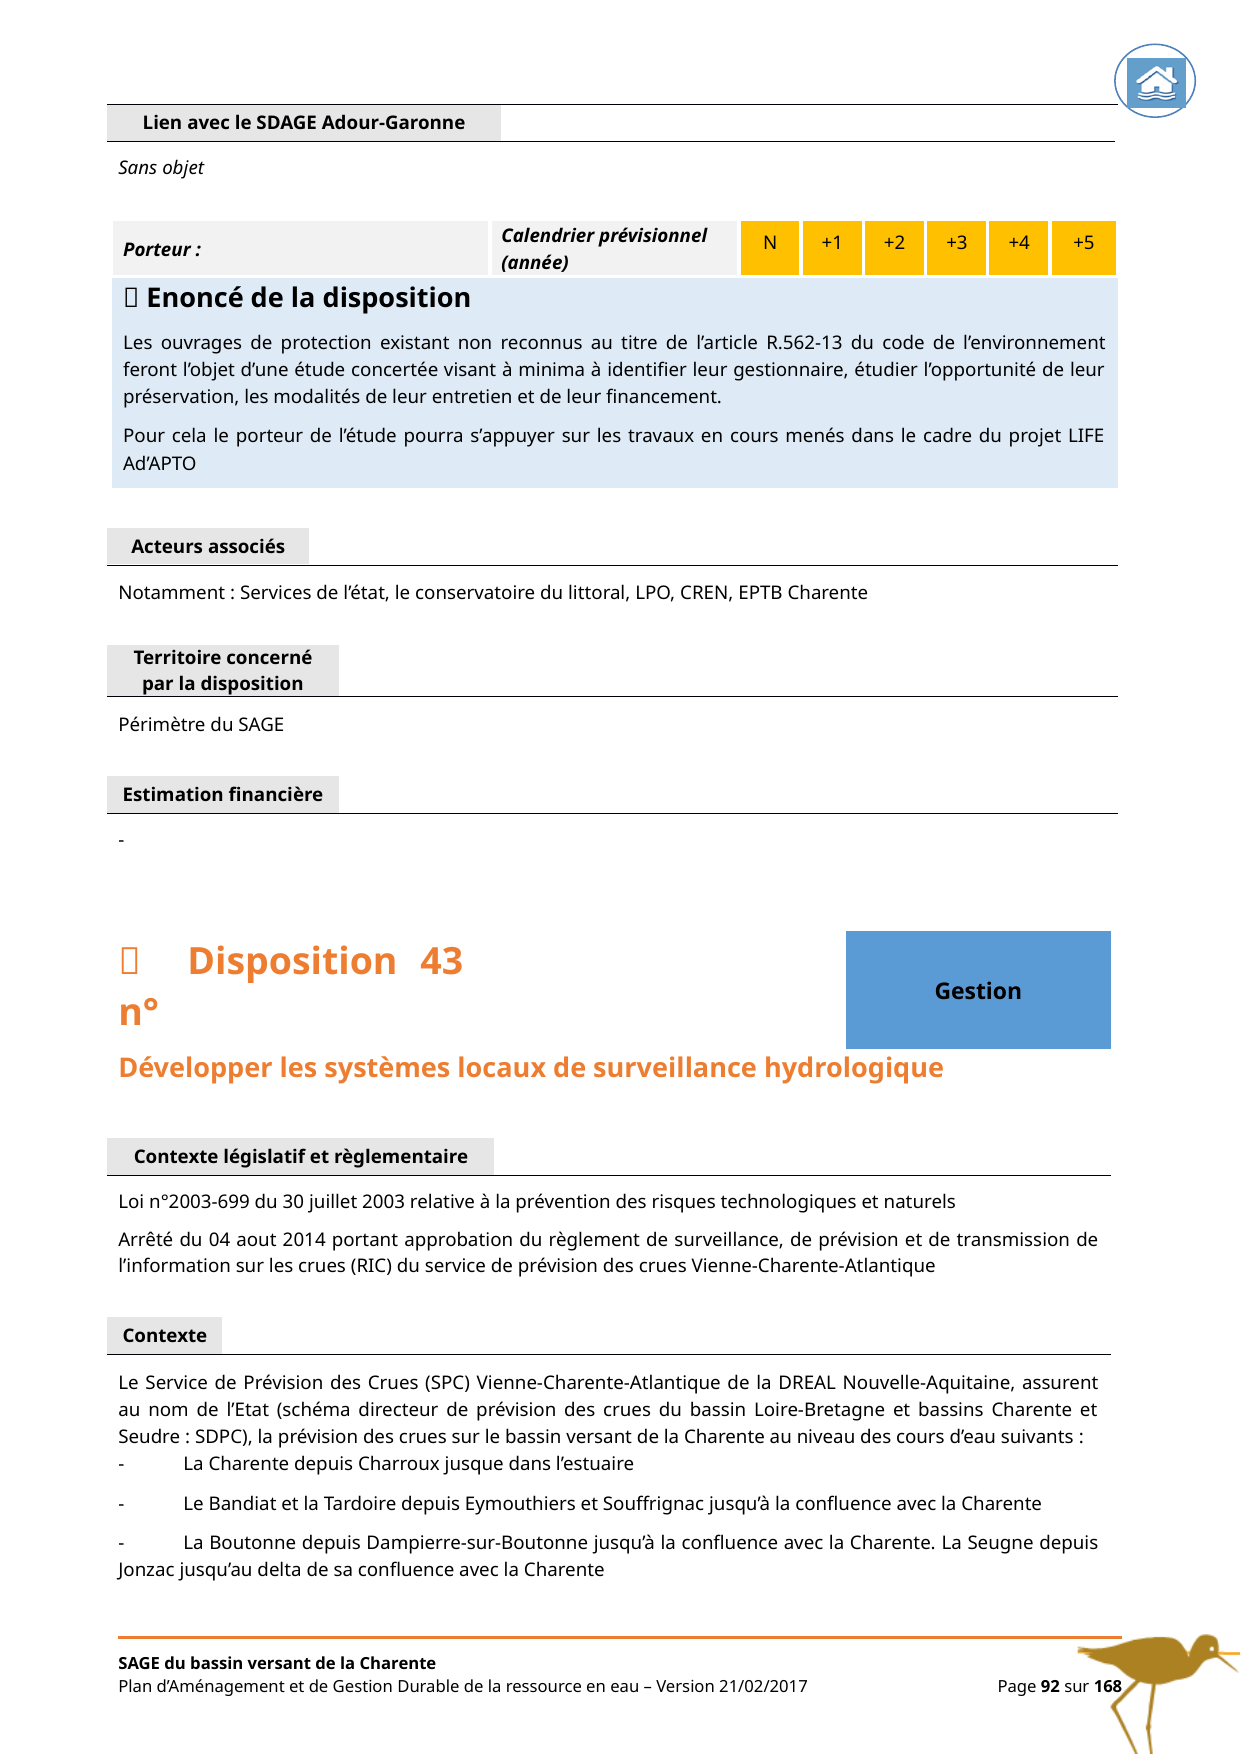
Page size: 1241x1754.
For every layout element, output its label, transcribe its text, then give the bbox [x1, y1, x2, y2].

table_cell N [741, 221, 799, 275]
table_header [339, 645, 1118, 696]
table_cell [107, 275, 112, 488]
table_cell +4 [989, 221, 1048, 275]
table_header Territoire concerné par la disposition [107, 645, 339, 696]
subtitle Développer les systèmes locaux de surveillance hydrologique [118, 1049, 1122, 1086]
table_cell Le Service de Prévision des Crues (SPC) Vienne-Charente-Atlantique de la DREAL Nouvelle-Aquitaine, assurent au nom de l’Etat (schéma directeur de prévision des crues du bassin Loire-Bretagne et bassins Charente et Seudre : SDPC), la prévision des crues sur le bassin versant de la Charente au niveau des cours d’eau suivants : La Charente depuis Charroux jusque dans l’estuaire Le Bandiat et la Tardoire depuis Eymouthiers et Souffrignac jusqu’à la confluence avec la Charente La Boutonne depuis Dampierre-sur-Boutonne jusqu’à la confluence avec la Charente. La Seugne depuis Jonzac jusqu’au delta de sa confluence avec la Charente [107, 1355, 1111, 1634]
table_cell [339, 776, 1118, 813]
table_cell - [107, 814, 1118, 852]
table_header [495, 1138, 1111, 1175]
table_cell Porteur : [113, 221, 488, 275]
table_header [409, 931, 846, 1049]
table_cell  Enoncé de la disposition Les ouvrages de protection existant non reconnus au titre de l’article R.562-13 du code de l’environnement feront l’objet d’une étude concertée visant à minima à identifier leur gestionnaire, étudier l’opportunité de leur préservation, les modalités de leur entretien et de leur financement. Pour cela le porteur de l’étude pourra s’appuyer sur les travaux en cours menés dans le cadre du projet LIFE Ad’APTO [112, 278, 1118, 488]
table_cell Loi n°2003-699 du 30 juillet 2003 relative à la prévention des risques technologiques et naturels Arrêté du 04 aout 2014 portant approbation du règlement de surveillance, de prévision et de transmission de l’information sur les crues (RIC) du service de prévision des crues Vienne-Charente-Atlantique [107, 1176, 1111, 1277]
table_cell Sans objet [107, 141, 1118, 218]
table_header [222, 1317, 1111, 1354]
table_cell Calendrier prévisionnel (année) [492, 221, 737, 275]
table_header Contexte législatif et règlementaire [107, 1138, 494, 1175]
table_cell +2 [865, 221, 924, 275]
table_header  Disposition n° [107, 931, 409, 1049]
table_cell Périmètre du SAGE [107, 697, 1118, 776]
table_cell +1 [803, 221, 862, 275]
table_cell +3 [927, 221, 986, 275]
table_header [309, 528, 1118, 564]
table_cell +5 [1052, 221, 1116, 275]
picture [1077, 1629, 1241, 1754]
table_cell Notamment : Services de l’état, le conservatoire du littoral, LPO, CREN, EPTB Charente [107, 566, 1118, 605]
table_cell [501, 105, 1118, 141]
picture [1125, 56, 1187, 109]
table_cell Estimation financière [107, 776, 339, 813]
table_cell Lien avec le SDAGE Adour-Garonne [107, 105, 501, 141]
table_header Gestion [846, 931, 1111, 1049]
table_header Acteurs associés [107, 528, 309, 564]
table_header Contexte [107, 1317, 222, 1354]
